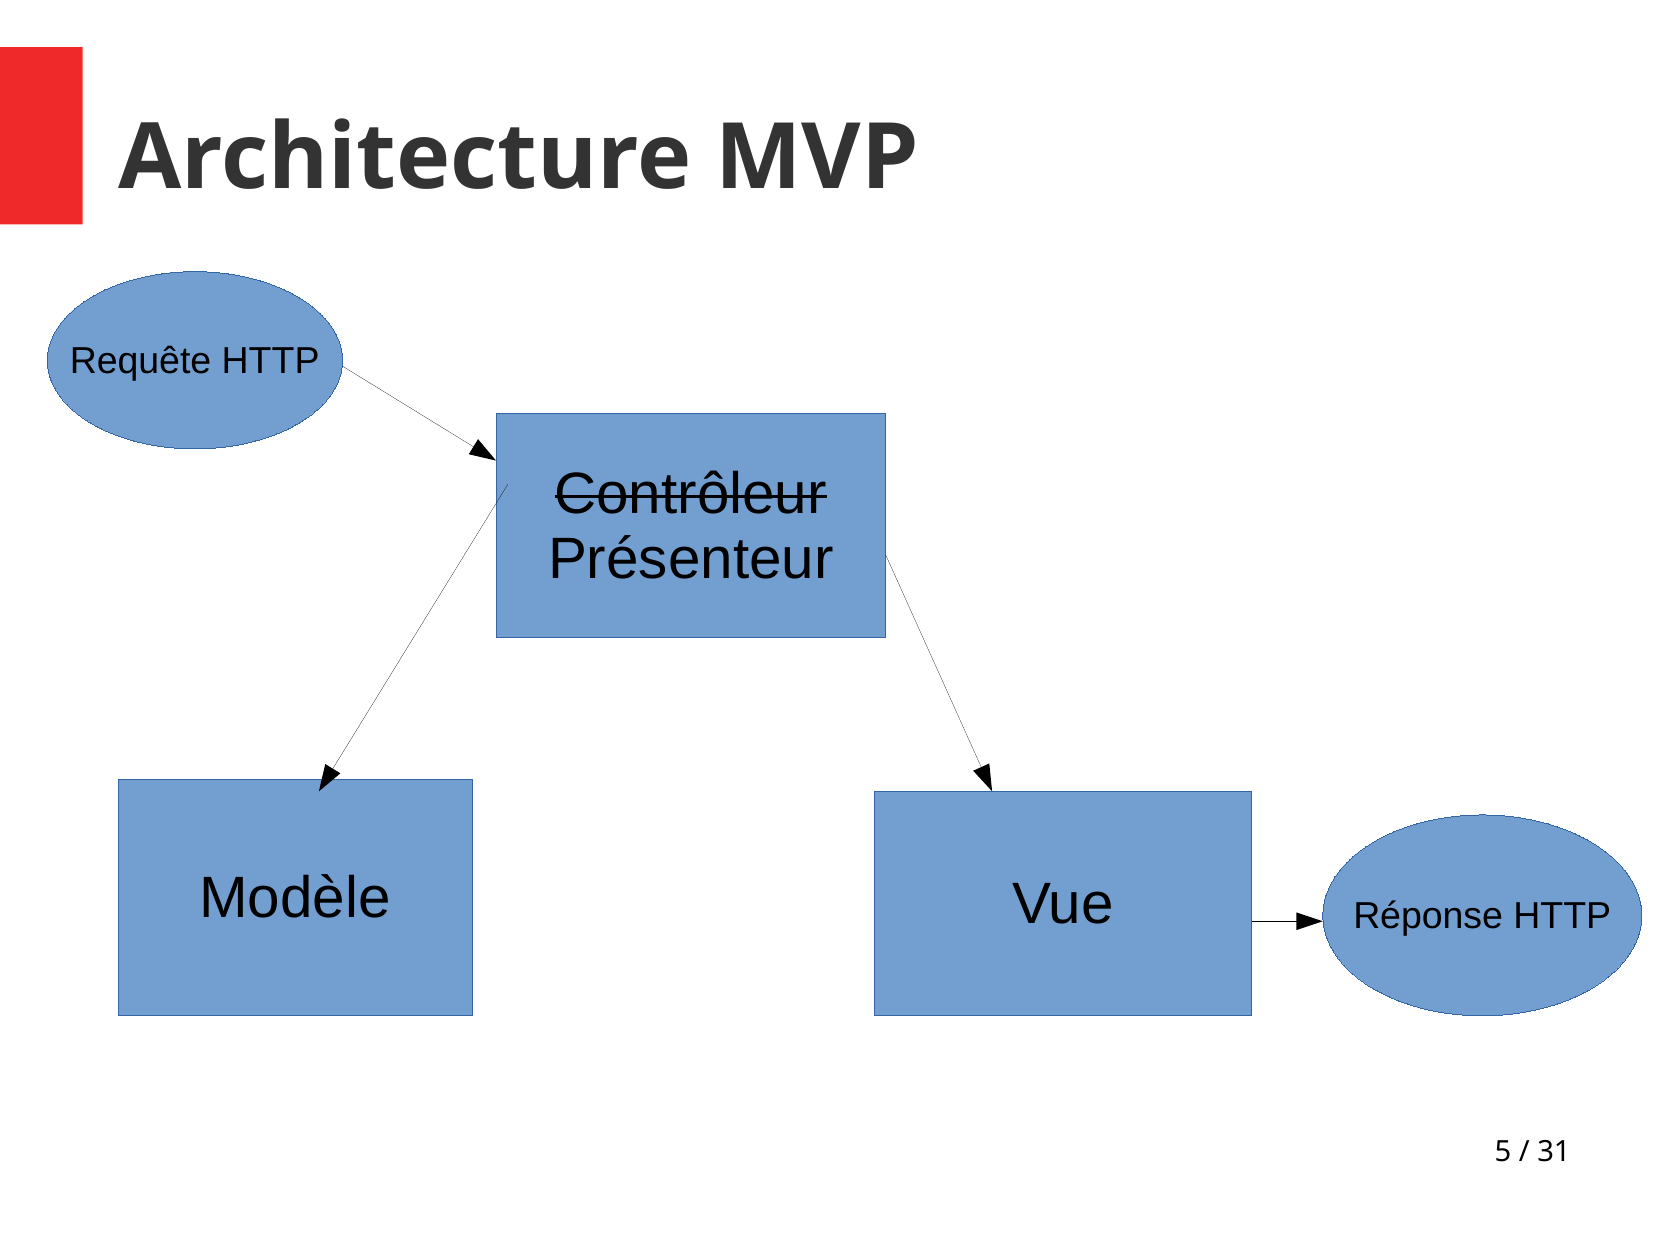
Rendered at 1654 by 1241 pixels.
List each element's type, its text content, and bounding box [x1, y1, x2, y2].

title Architecture MVP [118, 49, 1571, 257]
text_box Requête HTTP [47, 271, 343, 449]
text_box Vue [874, 791, 1252, 1016]
text_box Contrôleur Présenteur [496, 413, 886, 638]
text_box Réponse HTTP [1322, 814, 1642, 1016]
text_box Modèle [118, 779, 473, 1016]
